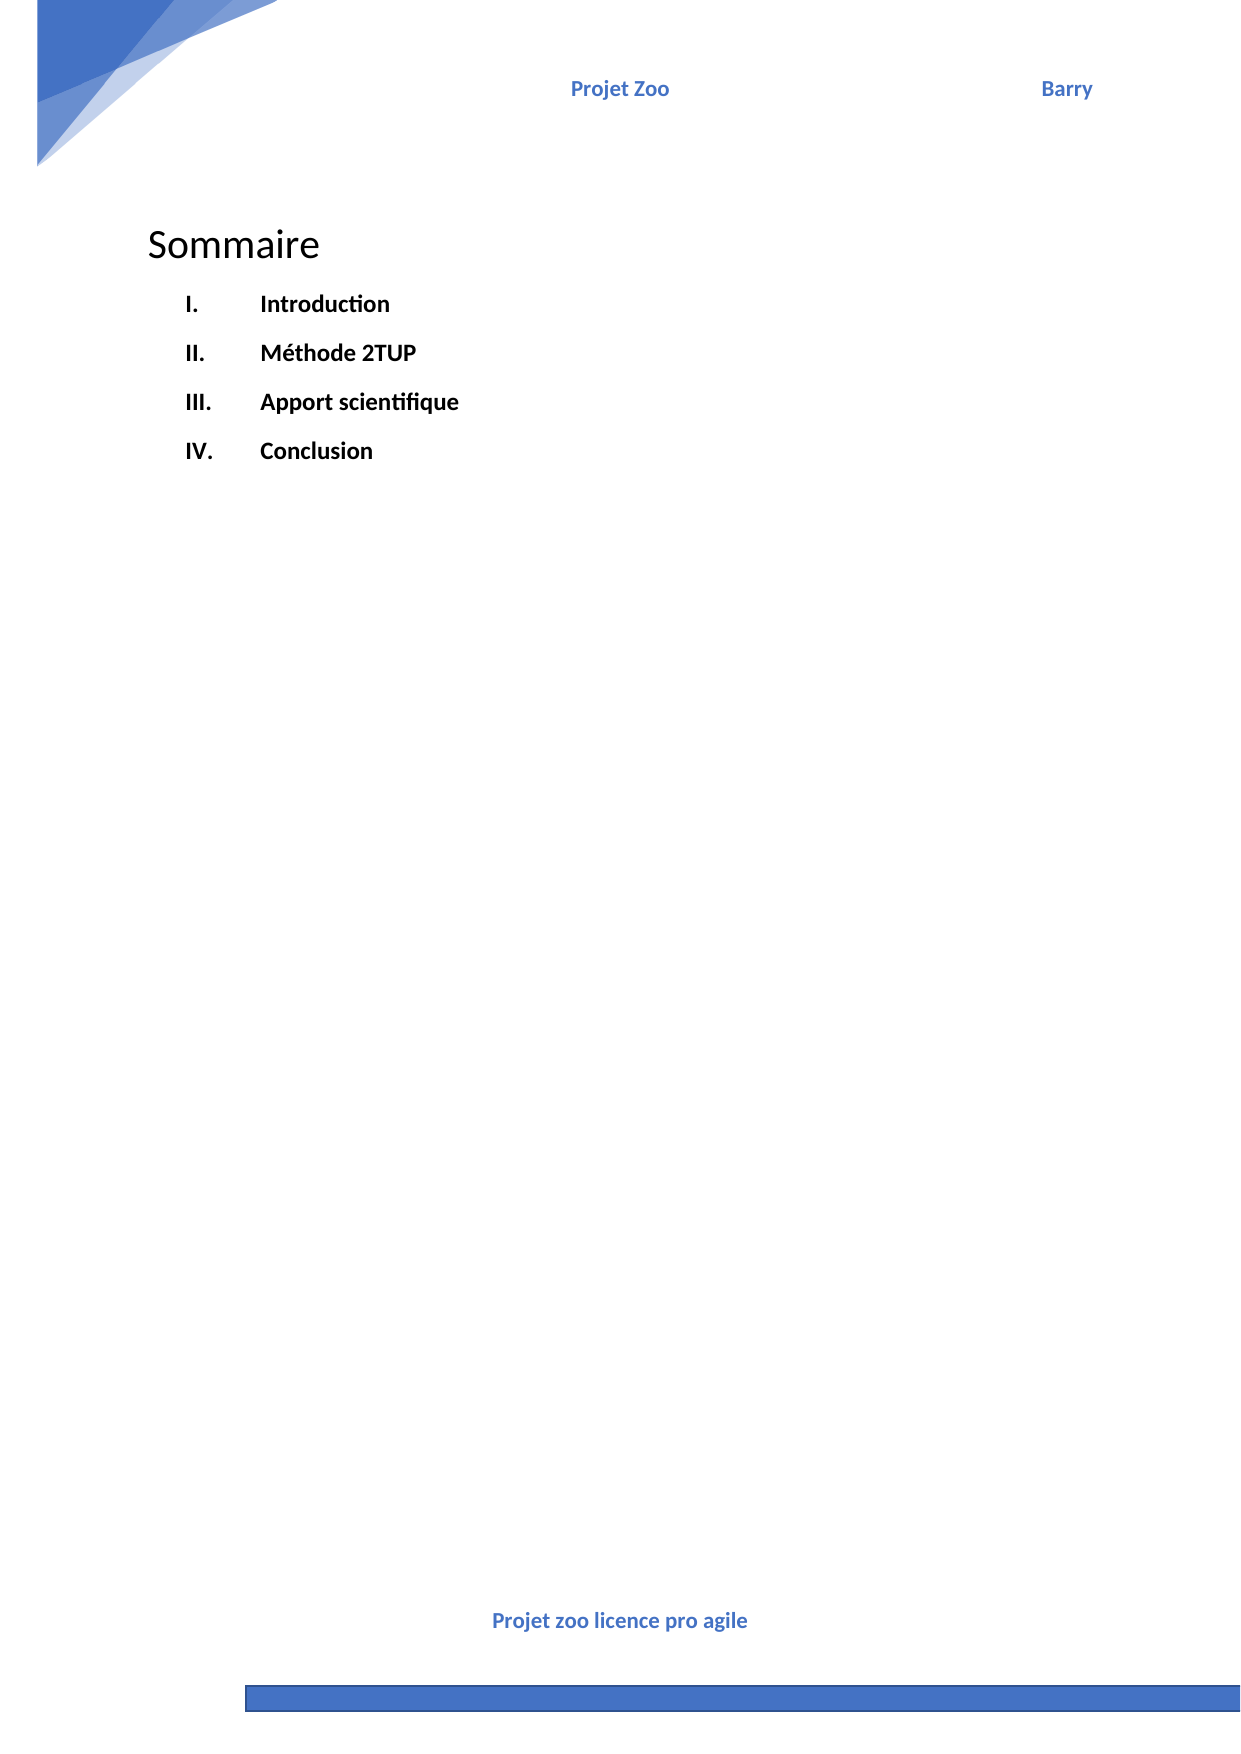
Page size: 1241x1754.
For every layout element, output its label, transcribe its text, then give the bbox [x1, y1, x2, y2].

list Conclusion [185, 436, 1093, 466]
text Sommaire [148, 218, 1093, 269]
list Méthode 2TUP [185, 338, 1093, 368]
list Introduction [185, 289, 1093, 319]
list Apport scientifique [185, 387, 1093, 417]
